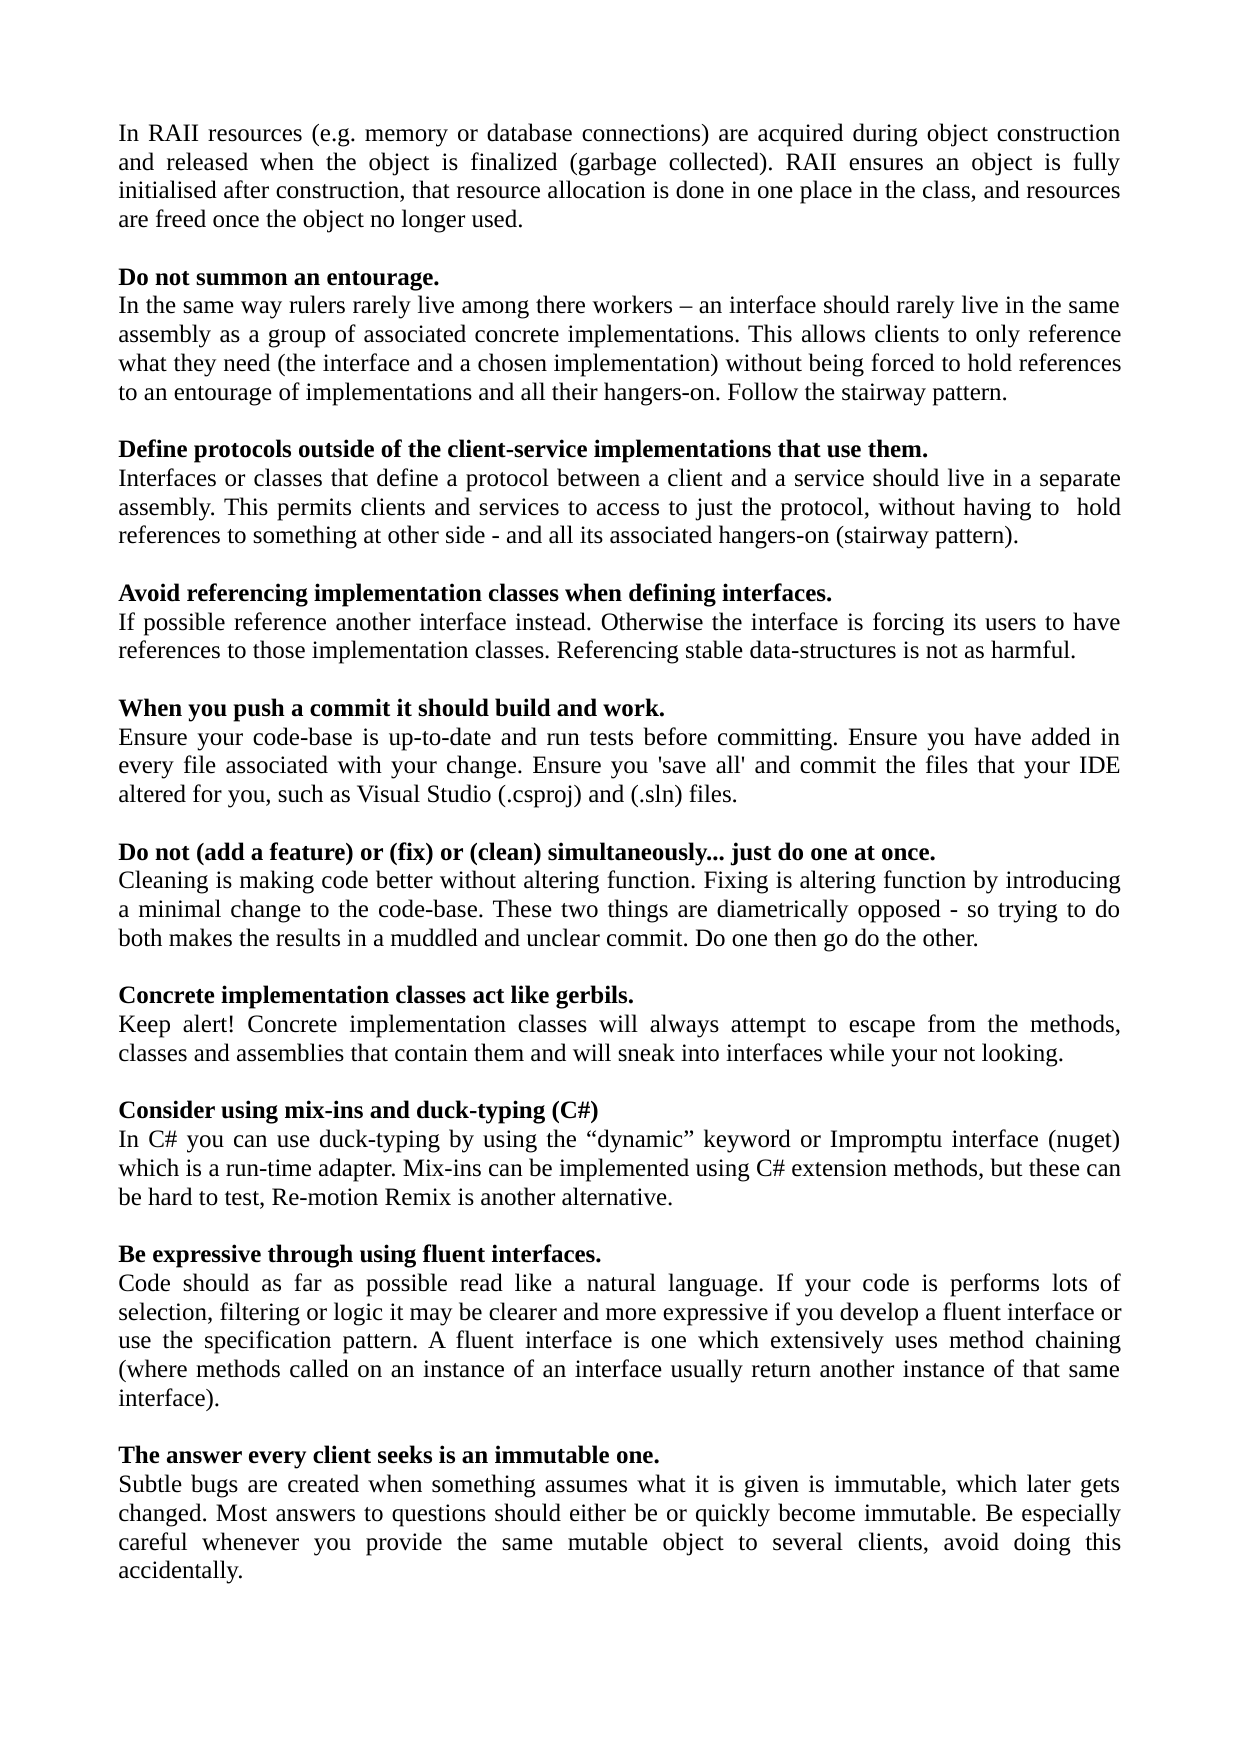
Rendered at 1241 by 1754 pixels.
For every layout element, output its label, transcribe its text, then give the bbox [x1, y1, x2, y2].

text Code should as far as possible read like a natural language. If your code is performs lots of selection, filtering or logic it may be clearer and more expressive if you develop a fluent interface or use the specification pattern. A fluent interface is one which extensively uses method chaining (where methods called on an instance of an interface usually return another instance of that same interface). [118, 1268, 1122, 1412]
text Do not (add a feature) or (fix) or (clean) simultaneously... just do one at once. [118, 837, 1122, 866]
text The answer every client seeks is an immutable one. [118, 1441, 1122, 1469]
text Consider using mix-ins and duck-typing (C#) [118, 1096, 1122, 1124]
text Cleaning is making code better without altering function. Fixing is altering function by introducing a minimal change to the code-base. These two things are diametrically opposed - so trying to do both makes the results in a muddled and unclear commit. Do one then go do the other. [118, 866, 1122, 952]
text In C# you can use duck-typing by using the “dynamic” keyword or Impromptu interface (nuget) which is a run-time adapter. Mix-ins can be implemented using C# extension methods, but these can be hard to test, Re-motion Remix is another alternative. [118, 1124, 1122, 1211]
text Subtle bugs are created when something assumes what it is given is immutable, which later gets changed. Most answers to questions should either be or quickly become immutable. Be especially careful whenever you provide the same mutable object to several clients, avoid doing this accidentally. [118, 1469, 1122, 1584]
text When you push a commit it should build and work. [118, 693, 1122, 722]
text In RAII resources (e.g. memory or database connections) are acquired during object construction and released when the object is finalized (garbage collected). RAII ensures an object is fully initialised after construction, that resource allocation is done in one place in the class, and resources are freed once the object no longer used. [118, 118, 1122, 233]
text Ensure your code-base is up-to-date and run tests before committing. Ensure you have added in every file associated with your change. Ensure you 'save all' and commit the files that your IDE altered for you, such as Visual Studio (.csproj) and (.sln) files. [118, 722, 1122, 808]
text Be expressive through using fluent interfaces. [118, 1239, 1122, 1268]
text If possible reference another interface instead. Otherwise the interface is forcing its users to have references to those implementation classes. Referencing stable data-structures is not as harmful. [118, 607, 1122, 664]
text In the same way rulers rarely live among there workers – an interface should rarely live in the same assembly as a group of associated concrete implementations. This allows clients to only reference what they need (the interface and a chosen implementation) without being forced to hold references to an entourage of implementations and all their hangers-on. Follow the stairway pattern. [118, 291, 1122, 406]
text Concrete implementation classes act like gerbils. [118, 981, 1122, 1009]
text Keep alert! Concrete implementation classes will always attempt to escape from the methods, classes and assemblies that contain them and will sneak into interfaces while your not looking. [118, 1009, 1122, 1067]
text Avoid referencing implementation classes when defining interfaces. [118, 578, 1122, 607]
text Define protocols outside of the client-service implementations that use them. [118, 434, 1122, 463]
text Do not summon an entourage. [118, 262, 1122, 291]
text Interfaces or classes that define a protocol between a client and a service should live in a separate assembly. This permits clients and services to access to just the protocol, without having to hold references to something at other side - and all its associated hangers-on (stairway pattern). [118, 463, 1122, 549]
